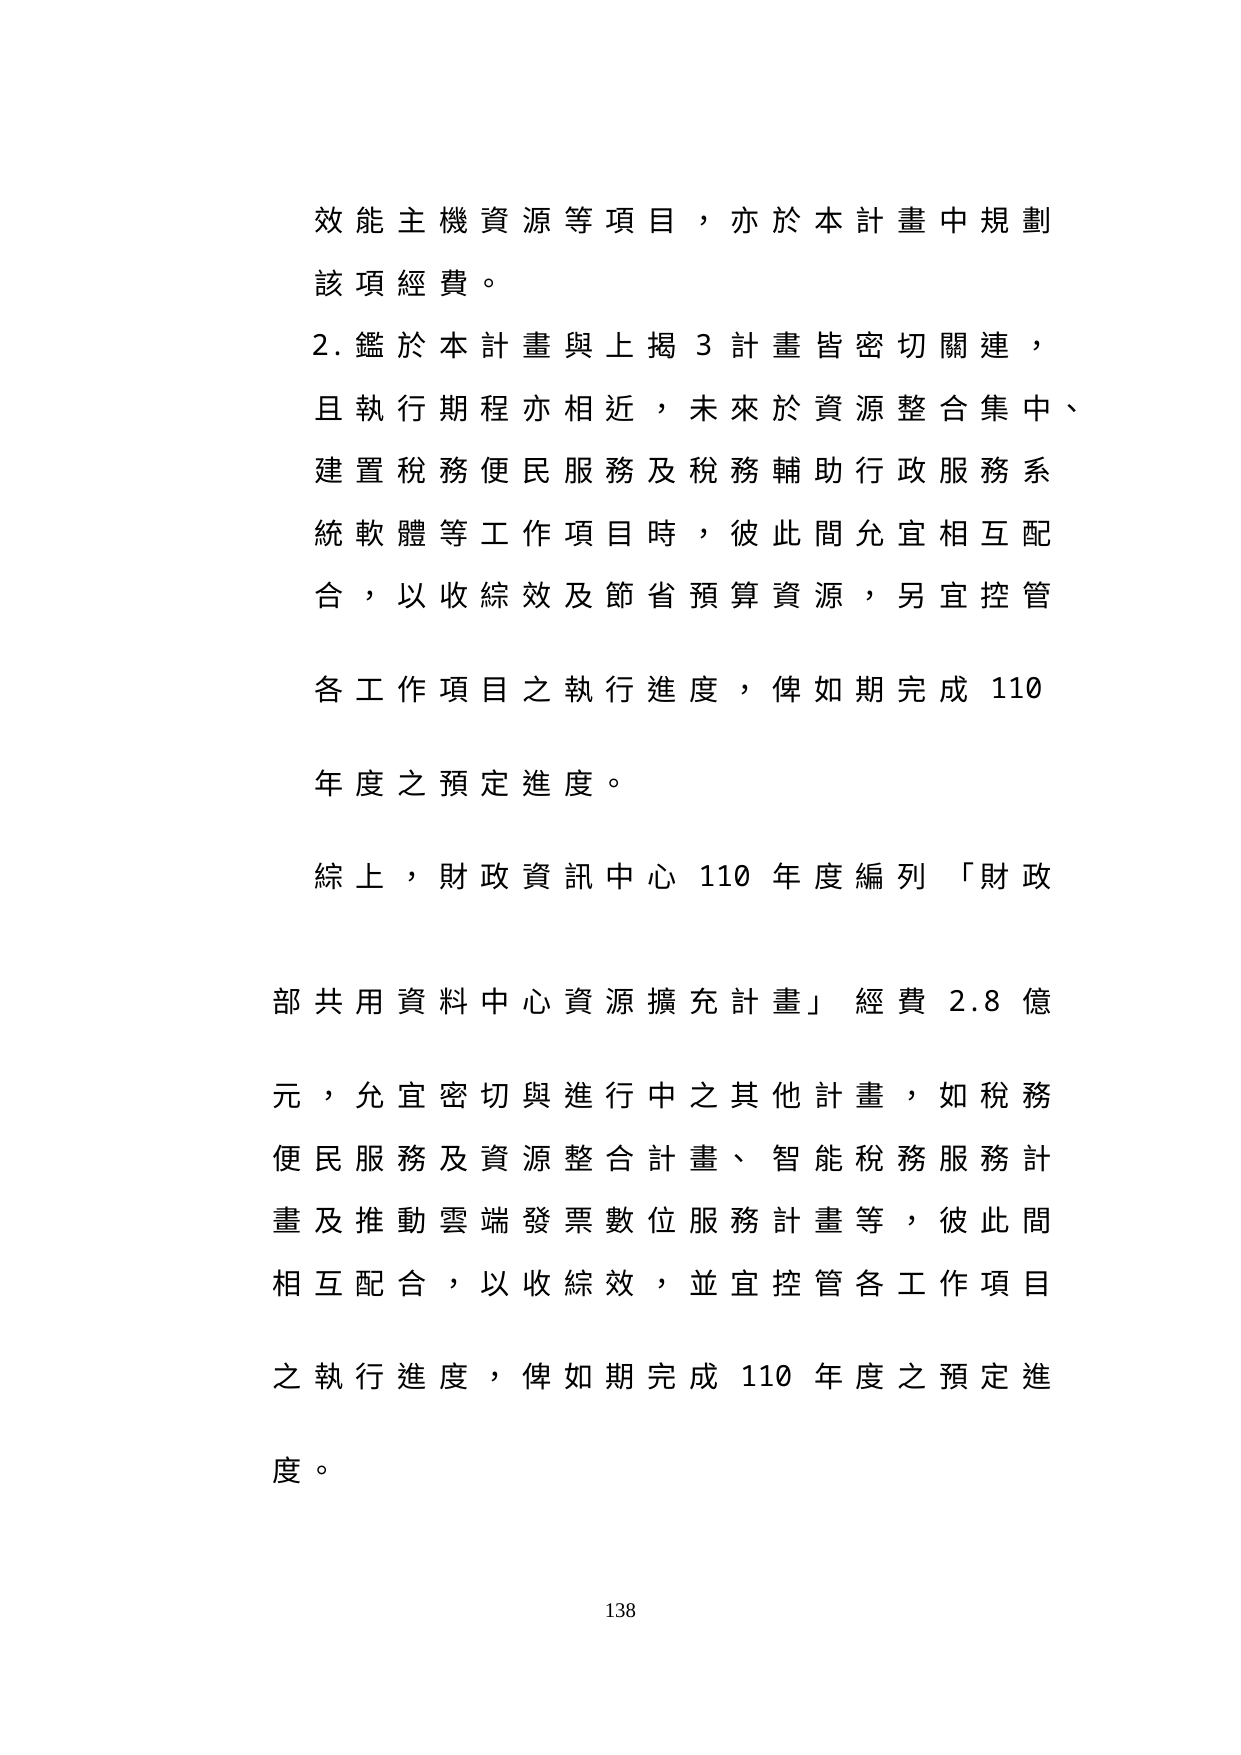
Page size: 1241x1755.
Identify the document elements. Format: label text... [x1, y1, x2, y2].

text 綜上，財政資訊中心110年度編列「財政部共用資料中心資源擴充計畫」經費2.8億元，允宜密切與進行中之其他計畫，如稅務便民服務及資源整合計畫、智能稅務服務計畫及推動雲端發票數位服務計畫等，彼此間相互配合，以收綜效，並宜控管各工作項目之執行進度，俾如期完成110年度之預定進度。 [242, 802, 1058, 1490]
text 效能主機資源等項目，亦於本計畫中規劃該項經費。 [271, 177, 1058, 302]
text 2.鑑於本計畫與上揭3計畫皆密切關連，且執行期程亦相近，未來於資源整合集中、建置稅務便民服務及稅務輔助行政服務系統軟體等工作項目時，彼此間允宜相互配合，以收綜效及節省預算資源，另宜控管各工作項目之執行進度，俾如期完成110年度之預定進度。 [271, 302, 1058, 802]
